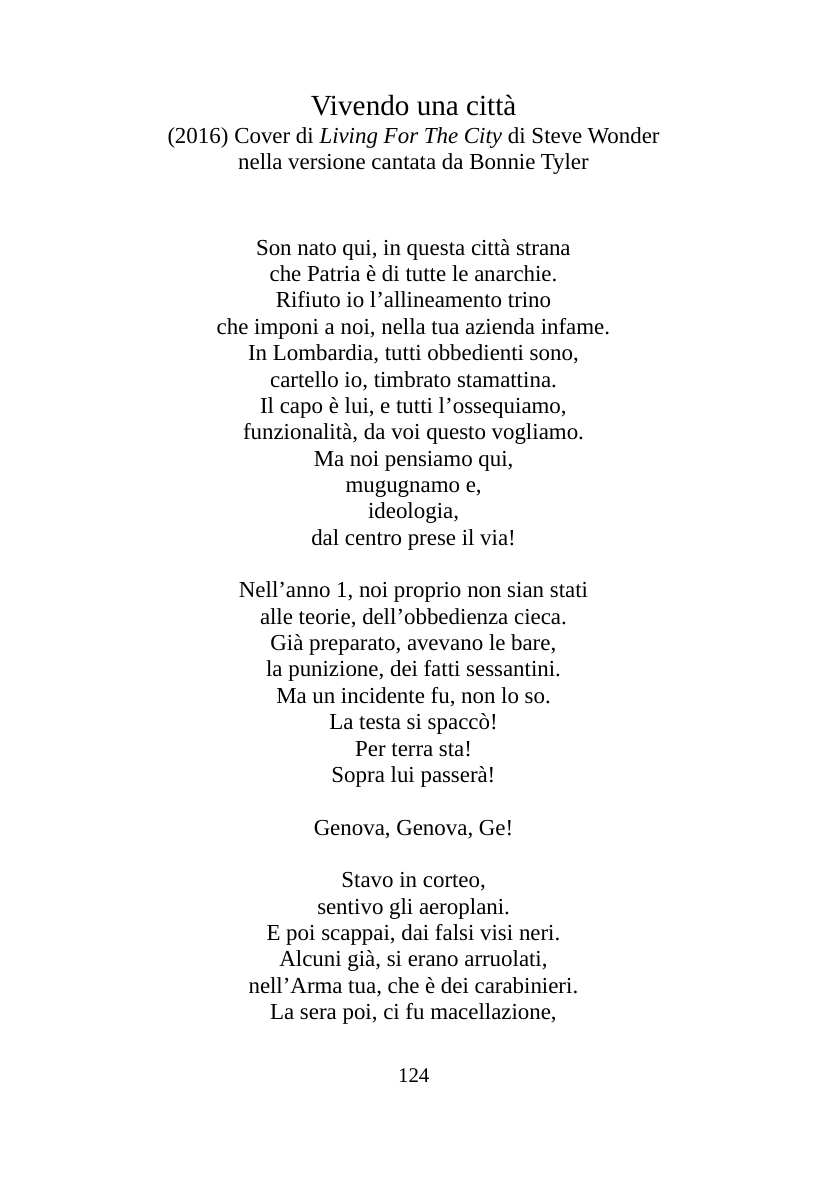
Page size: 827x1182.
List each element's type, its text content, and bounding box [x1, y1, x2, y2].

text Alcuni già, si erano arruolati, [88, 945, 738, 972]
text Rifiuto io l’allineamento trino [88, 287, 738, 313]
text In Lombardia, tutti obbedienti sono, [88, 339, 738, 366]
text Nell’anno 1, noi proprio non sian stati [88, 576, 738, 603]
text Genova, Genova, Ge! [88, 814, 738, 840]
text Ma un incidente fu, non lo so. [88, 682, 738, 708]
text nell’Arma tua, che è dei carabinieri. [88, 972, 738, 998]
text ideologia, [88, 497, 738, 524]
text Per terra sta! [88, 734, 738, 761]
text che Patria è di tutte le anarchie. [88, 260, 738, 287]
text funzionalità, da voi questo vogliamo. [88, 418, 738, 445]
text Già preparato, avevano le bare, [88, 629, 738, 656]
text Ma noi pensiamo qui, [88, 445, 738, 471]
text Il capo è lui, e tutti l’ossequiamo, [88, 392, 738, 418]
text Son nato qui, in questa città strana [88, 234, 738, 260]
text E poi scappai, dai falsi visi neri. [88, 919, 738, 945]
text La testa si spaccò! [88, 708, 738, 734]
text cartello io, timbrato stamattina. [88, 366, 738, 392]
text Vivendo una città (2016) Cover di Living For The City di Steve Wonder nella versione cantata da Bonnie Tyler [88, 88, 738, 175]
text alle teorie, dell’obbedienza cieca. [88, 603, 738, 629]
text che imponi a noi, nella tua azienda infame. [88, 313, 738, 339]
text la punizione, dei fatti sessantini. [88, 656, 738, 682]
text Stavo in corteo, [88, 866, 738, 893]
text sentivo gli aeroplani. [88, 893, 738, 919]
text mugugnamo e, [88, 471, 738, 497]
text dal centro prese il via! [88, 524, 738, 550]
text Sopra lui passerà! [88, 761, 738, 787]
text La sera poi, ci fu macellazione, [88, 998, 738, 1024]
